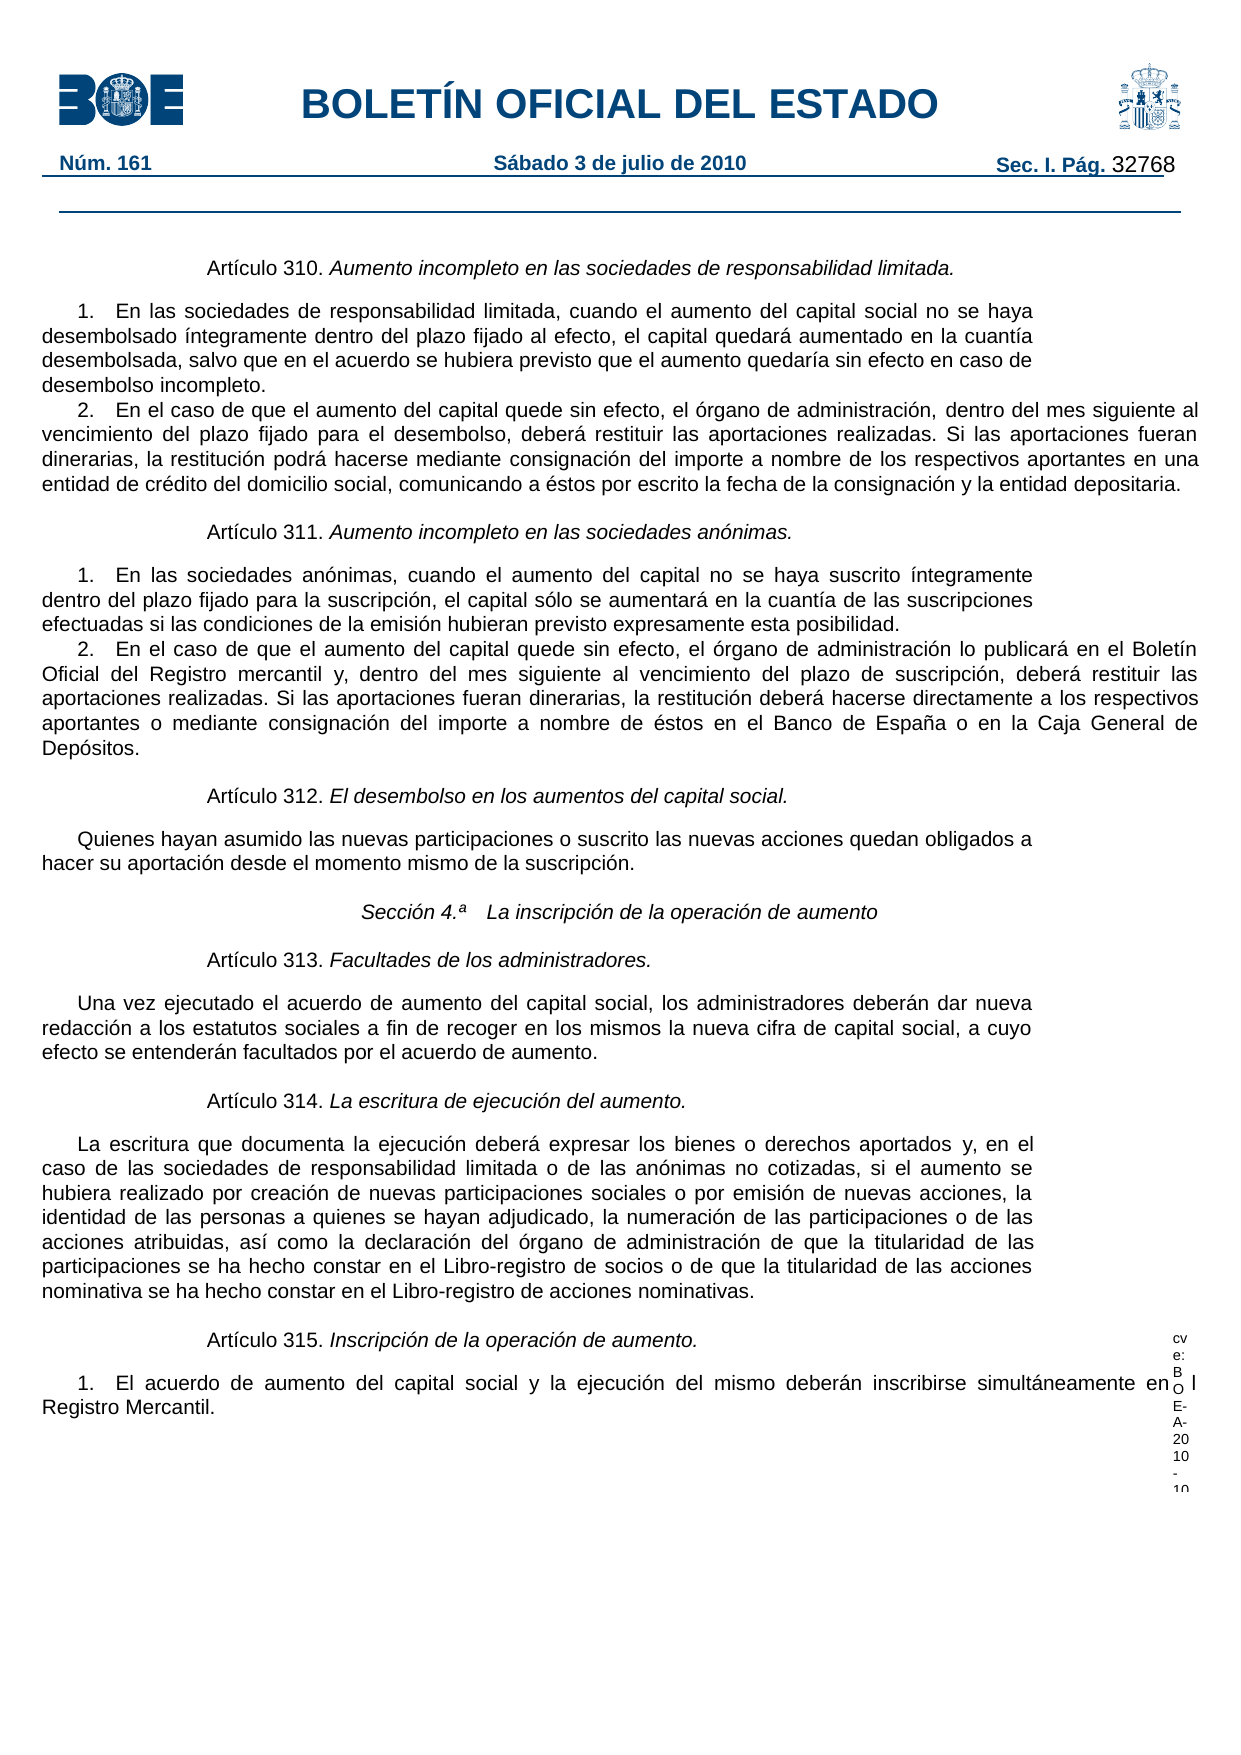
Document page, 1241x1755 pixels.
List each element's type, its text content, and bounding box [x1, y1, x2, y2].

text Una vez ejecutado el acuerdo de aumento del capital social, los administradores deberán dar nueva redacción a los estatutos sociales a fin de recoger en los mismos la nueva cifra de capital social, a cuyo efecto se entenderán facultados por el acuerdo de aumento. [42, 991, 1034, 1064]
list El acuerdo de aumento del capital social y la ejecución del mismo deberán inscribirse simultáneamente en el Registro Mercantil. [42, 1371, 1171, 1419]
text Artículo 310. Aumento incompleto en las sociedades de responsabilidad limitada. [207, 256, 1199, 280]
list En las sociedades anónimas, cuando el aumento del capital no se haya suscrito íntegramente dentro del plazo fijado para la suscripción, el capital sólo se aumentará en la cuantía de las suscripciones efectuadas si las condiciones de la emisión hubieran previsto expresamente esta posibilidad. [42, 563, 1034, 636]
text Artículo 313. Facultades de los administradores. [207, 948, 1199, 972]
list En el caso de que el aumento del capital quede sin efecto, el órgano de administración lo publicará en el Boletín Oficial del Registro mercantil y, dentro del mes siguiente al vencimiento del plazo de suscripción, deberá restituir las aportaciones realizadas. Si las aportaciones fueran dinerarias, la restitución deberá hacerse directamente a los respectivos aportantes o mediante consignación del importe a nombre de éstos en el Banco de España o en la Caja General de Depósitos. [42, 637, 1199, 759]
text La escritura que documenta la ejecución deberá expresar los bienes o derechos aportados y, en el caso de las sociedades de responsabilidad limitada o de las anónimas no cotizadas, si el aumento se hubiera realizado por creación de nuevas participaciones sociales o por emisión de nuevas acciones, la identidad de las personas a quienes se hayan adjudicado, la numeración de las participaciones o de las acciones atribuidas, así como la declaración del órgano de administración de que la titularidad de las participaciones se ha hecho constar en el Libro-registro de socios o de que la titularidad de las acciones nominativa se ha hecho constar en el Libro-registro de acciones nominativas. [42, 1131, 1034, 1303]
text Artículo 315. Inscripción de la operación de aumento. [207, 1328, 1199, 1492]
text Artículo 312. El desembolso en los aumentos del capital social. [207, 784, 1199, 808]
text Artículo 311. Aumento incompleto en las sociedades anónimas. [207, 520, 1199, 544]
text Artículo 314. La escritura de ejecución del aumento. [207, 1089, 1199, 1113]
text Quienes hayan asumido las nuevas participaciones o suscrito las nuevas acciones quedan obligados a hacer su aportación desde el momento mismo de la suscripción. [42, 827, 1034, 875]
text cve: BOE-A-2010-10544 [1173, 1330, 1191, 1492]
list En las sociedades de responsabilidad limitada, cuando el aumento del capital social no se haya desembolsado íntegramente dentro del plazo fijado al efecto, el capital quedará aumentado en la cuantía desembolsada, salvo que en el acuerdo se hubiera previsto que el aumento quedaría sin efecto en caso de desembolso incompleto. [42, 299, 1034, 397]
list En el caso de que el aumento del capital quede sin efecto, el órgano de administración, dentro del mes siguiente al vencimiento del plazo fijado para el desembolso, deberá restituir las aportaciones realizadas. Si las aportaciones fueran dinerarias, la restitución podrá hacerse mediante consignación del importe a nombre de los respectivos aportantes en una entidad de crédito del domicilio social, comunicando a éstos por escrito la fecha de la consignación y la entidad depositaria. [42, 398, 1199, 495]
text Sección 4.ª La inscripción de la operación de aumento [42, 899, 1199, 923]
